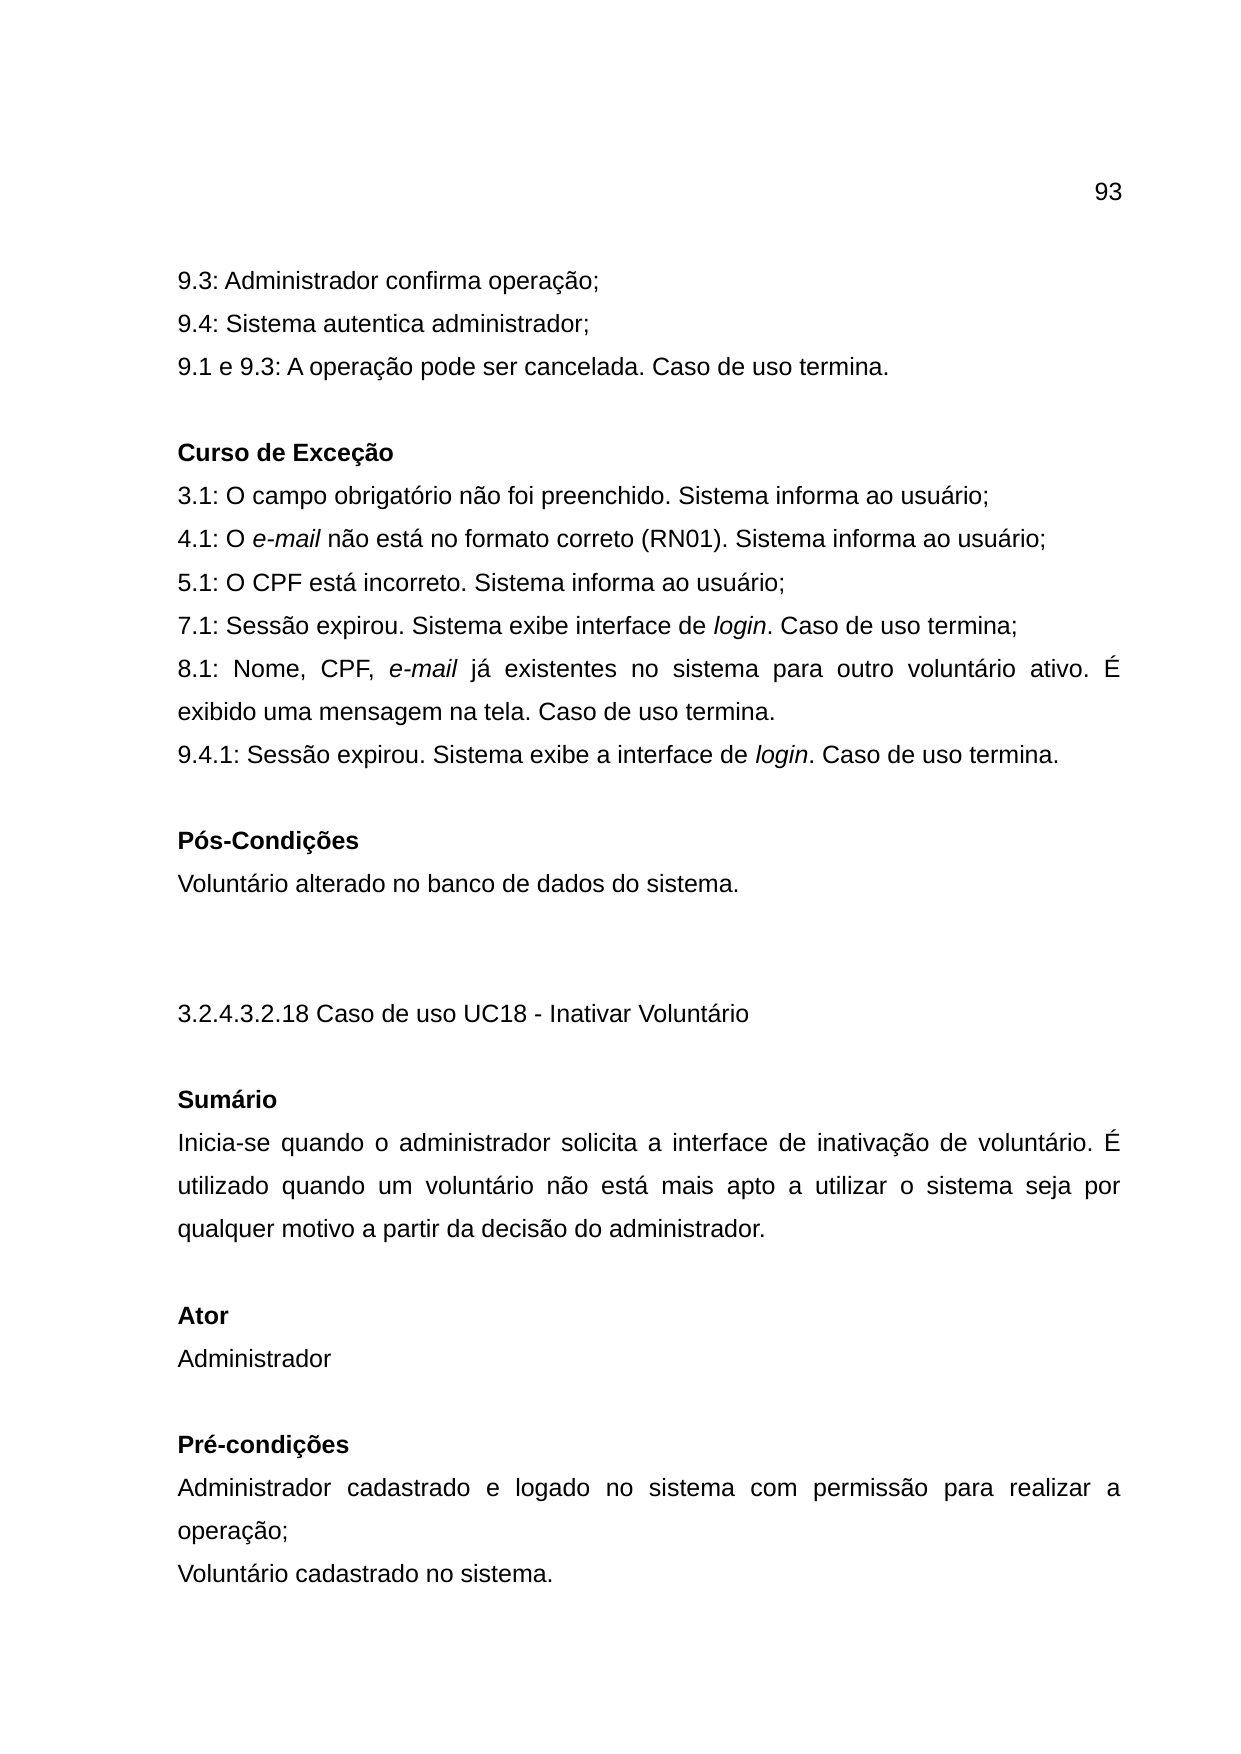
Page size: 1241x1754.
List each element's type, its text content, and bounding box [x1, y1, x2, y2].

text Ator [177, 1301, 1122, 1329]
text Sumário [177, 1085, 1122, 1114]
text Pré-condições [177, 1430, 1122, 1459]
text 9.3: Administrador confirma operação; [177, 266, 1122, 294]
text 9.4: Sistema autentica administrador; [177, 309, 1122, 338]
text 8.1: Nome, CPF, e-mail já existentes no sistema para outro voluntário ativo. É exibido uma mensagem na tela. Caso de uso termina. [177, 654, 1122, 726]
text 9.4.1: Sessão expirou. Sistema exibe a interface de login. Caso de uso termina. [177, 740, 1122, 769]
text 7.1: Sessão expirou. Sistema exibe interface de login. Caso de uso termina; [177, 611, 1122, 639]
text Administrador cadastrado e logado no sistema com permissão para realizar a operação; [177, 1473, 1122, 1545]
text Voluntário cadastrado no sistema. [177, 1559, 1122, 1588]
text 4.1: O e-mail não está no formato correto (RN01). Sistema informa ao usuário; [177, 524, 1122, 553]
text Pós-Condições [177, 826, 1122, 855]
text Voluntário alterado no banco de dados do sistema. [177, 869, 1122, 898]
text 3.1: O campo obrigatório não foi preenchido. Sistema informa ao usuário; [177, 481, 1122, 510]
text Curso de Exceção [177, 438, 1122, 467]
text 9.1 e 9.3: A operação pode ser cancelada. Caso de uso termina. [177, 352, 1122, 381]
text 5.1: O CPF está incorreto. Sistema informa ao usuário; [177, 568, 1122, 596]
text Administrador [177, 1344, 1122, 1373]
text Inicia-se quando o administrador solicita a interface de inativação de voluntário. É utilizado quando um voluntário não está mais apto a utilizar o sistema seja por qualquer motivo a partir da decisão do administrador. [177, 1128, 1122, 1243]
text 3.2.4.3.2.18 Caso de uso UC18 - Inativar Voluntário [177, 999, 1122, 1028]
